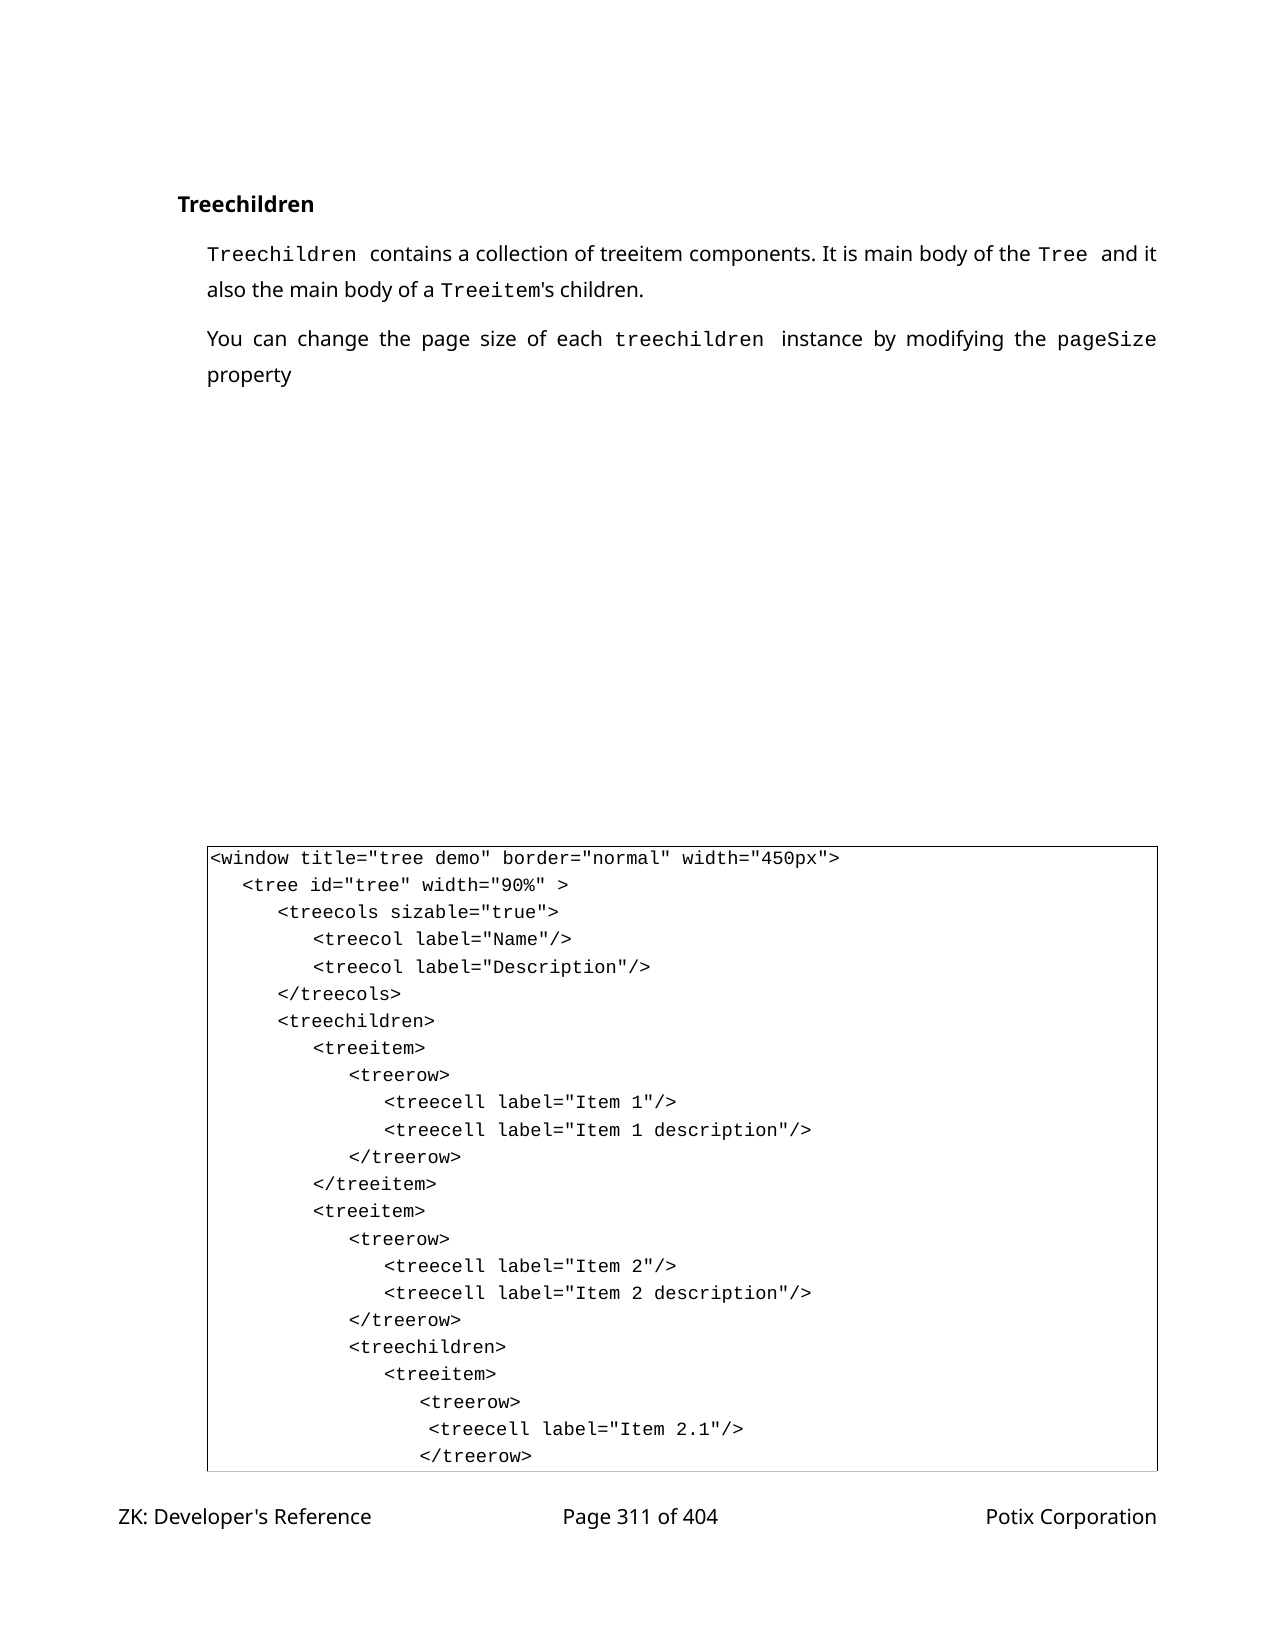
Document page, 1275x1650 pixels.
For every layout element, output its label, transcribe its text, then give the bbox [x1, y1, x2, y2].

text </treecols> [208, 982, 1157, 1006]
text </treerow> [208, 1308, 1157, 1332]
text </treerow> [208, 1145, 1157, 1169]
text </treeitem> [208, 1172, 1157, 1196]
text You can change the page size of each treechildren instance by modifying the pageSize property [207, 324, 1157, 388]
text </treerow> [208, 1444, 1157, 1471]
text <treecol label="Name"/> [208, 927, 1157, 952]
text <treecol label="Description"/> [208, 954, 1157, 979]
text <treerow> [208, 1226, 1157, 1251]
text <treecell label="Item 1"/> [208, 1090, 1157, 1115]
subtitle Treechildren [177, 189, 1157, 219]
text <treecell label="Item 2 description"/> [208, 1281, 1157, 1305]
text <treecell label="Item 2.1"/> [208, 1417, 1157, 1441]
text Treechildren contains a collection of treeitem components. It is main body of the Tree and it also the main body of a Treeitem's children. [207, 239, 1157, 303]
text <treecell label="Item 2"/> [208, 1253, 1157, 1278]
text <treeitem> [208, 1036, 1157, 1060]
text <treecell label="Item 1 description"/> [208, 1118, 1157, 1142]
text <treeitem> [208, 1362, 1157, 1387]
text <treeitem> [208, 1199, 1157, 1223]
text <treecols sizable="true"> [208, 900, 1157, 924]
text <tree id="tree" width="90%" > [208, 873, 1157, 897]
text <window title="tree demo" border="normal" width="450px"> [208, 847, 1157, 870]
text <treechildren> [208, 1009, 1157, 1033]
text <treechildren> [208, 1335, 1157, 1359]
text <treerow> [208, 1063, 1157, 1087]
text <treerow> [208, 1389, 1157, 1414]
